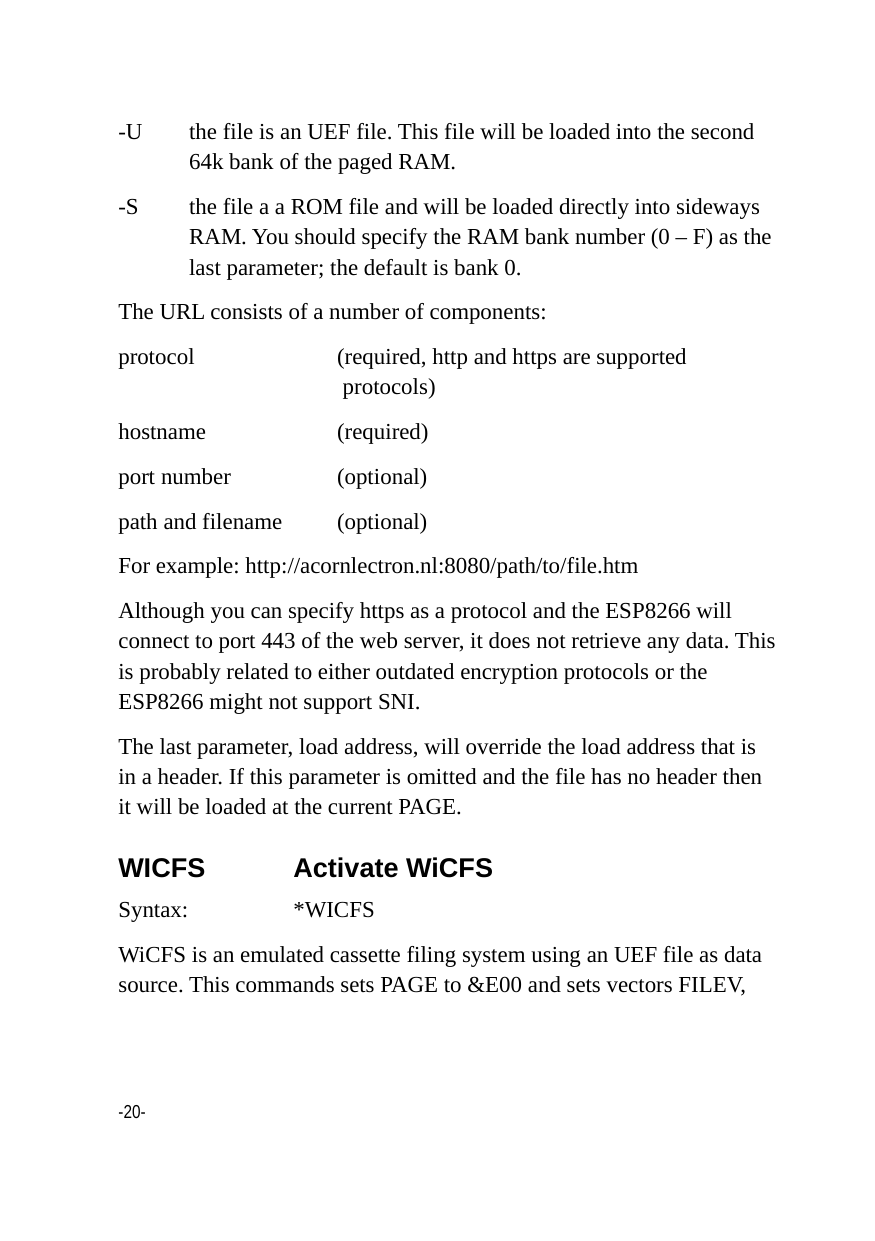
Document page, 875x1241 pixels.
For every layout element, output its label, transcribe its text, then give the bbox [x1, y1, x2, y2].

text path and filename (optional) [118, 508, 780, 534]
text Syntax: *WICFS [118, 896, 780, 923]
text The URL consists of a number of components: [118, 298, 780, 325]
text port number (optional) [118, 463, 780, 489]
text WiCFS is an emulated cassette filing system using an UEF file as data source. This commands sets PAGE to &E00 and sets vectors FILEV, [118, 941, 780, 998]
text protocol (required, http and https are supported protocols) [118, 343, 780, 400]
text For example: http://acornlectron.nl:8080/path/to/file.htm [118, 552, 780, 579]
text Although you can specify https as a protocol and the ESP8266 will connect to port 443 of the web server, it does not retrieve any data. This is probably related to either outdated encryption protocols or the ESP8266 might not support SNI. [118, 597, 780, 714]
text -U the file is an UEF file. This file will be loaded into the second 64k bank of the paged RAM. [118, 118, 780, 175]
text -S the file a a ROM file and will be loaded directly into sideways RAM. You should specify the RAM bank number (0 – F) as the last parameter; the default is bank 0. [118, 193, 780, 280]
subtitle WICFS Activate WiCFS [118, 852, 780, 884]
text hostname (required) [118, 418, 780, 444]
text The last parameter, load address, will override the load address that is in a header. If this parameter is omitted and the file has no header then it will be loaded at the current PAGE. [118, 733, 780, 819]
